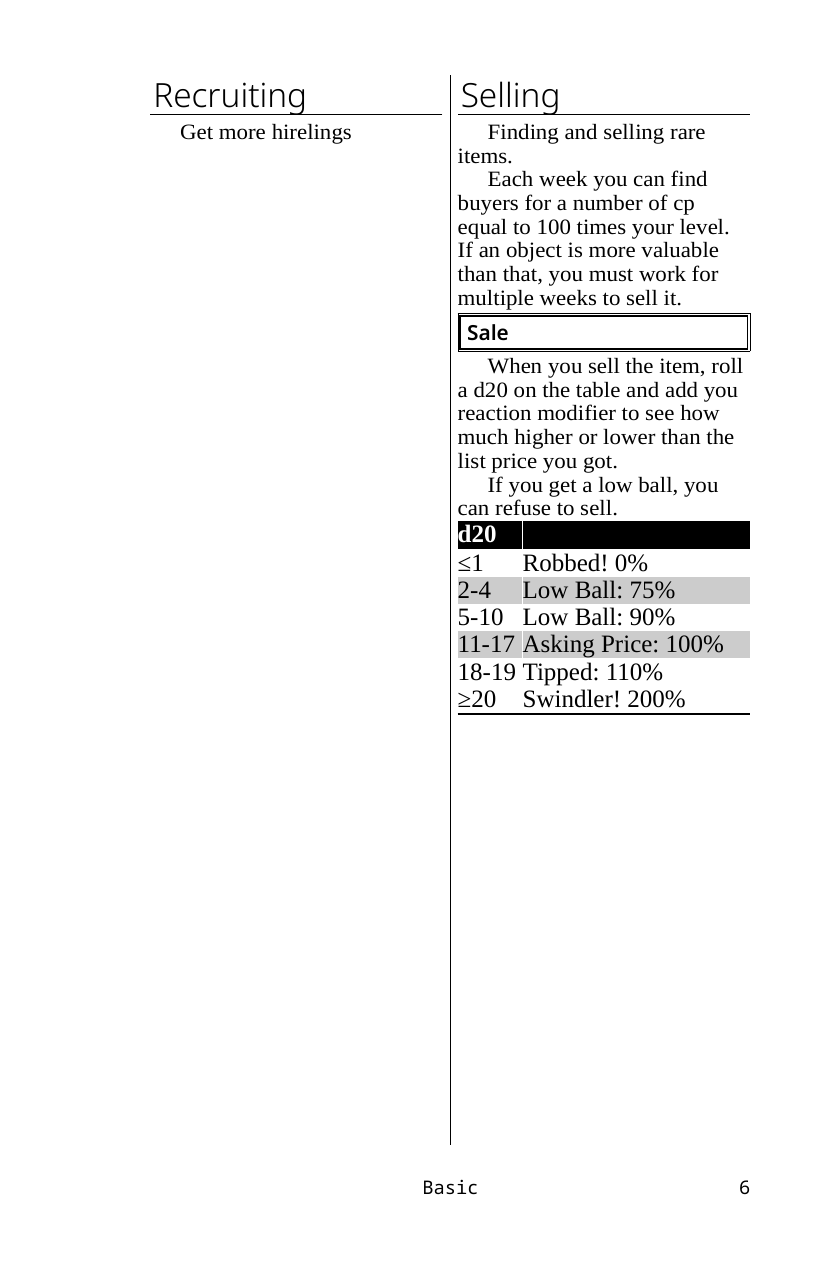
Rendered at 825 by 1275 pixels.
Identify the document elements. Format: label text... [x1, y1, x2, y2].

subtitle Selling [457, 75, 750, 114]
table_cell Low Ball: 90% [523, 604, 750, 631]
table_cell ≤1 [458, 549, 522, 577]
table_header d20 [458, 521, 522, 549]
table_cell Tipped: 110% [523, 659, 750, 686]
text Finding and selling rare items. [457, 120, 750, 168]
table_cell 5-10 [458, 604, 522, 631]
table_cell Robbed! 0% [523, 549, 750, 577]
text Each week you can find buyers for a number of cp equal to 100 times your level. If an object is more valuable than that, you must work for multiple weeks to sell it. [457, 168, 750, 310]
table_cell 11-17 [458, 631, 522, 658]
table_cell Swindler! 200% [523, 686, 750, 713]
text When you sell the item, roll a d20 on the table and add you reaction modifier to see how much higher or lower than the list price you got. [457, 354, 750, 473]
table_cell Low Ball: 75% [523, 577, 750, 604]
table_cell 2-4 [458, 577, 522, 604]
text If you get a low ball, you can refuse to sell. [457, 473, 750, 521]
table_header [523, 521, 750, 549]
table_cell ≥20 [458, 686, 522, 713]
table_cell Asking Price: 100% [523, 631, 750, 658]
subtitle Sale [461, 317, 747, 348]
subtitle Recruiting [150, 75, 442, 114]
text Get more hirelings [150, 120, 442, 144]
table_cell 18-19 [458, 659, 522, 686]
